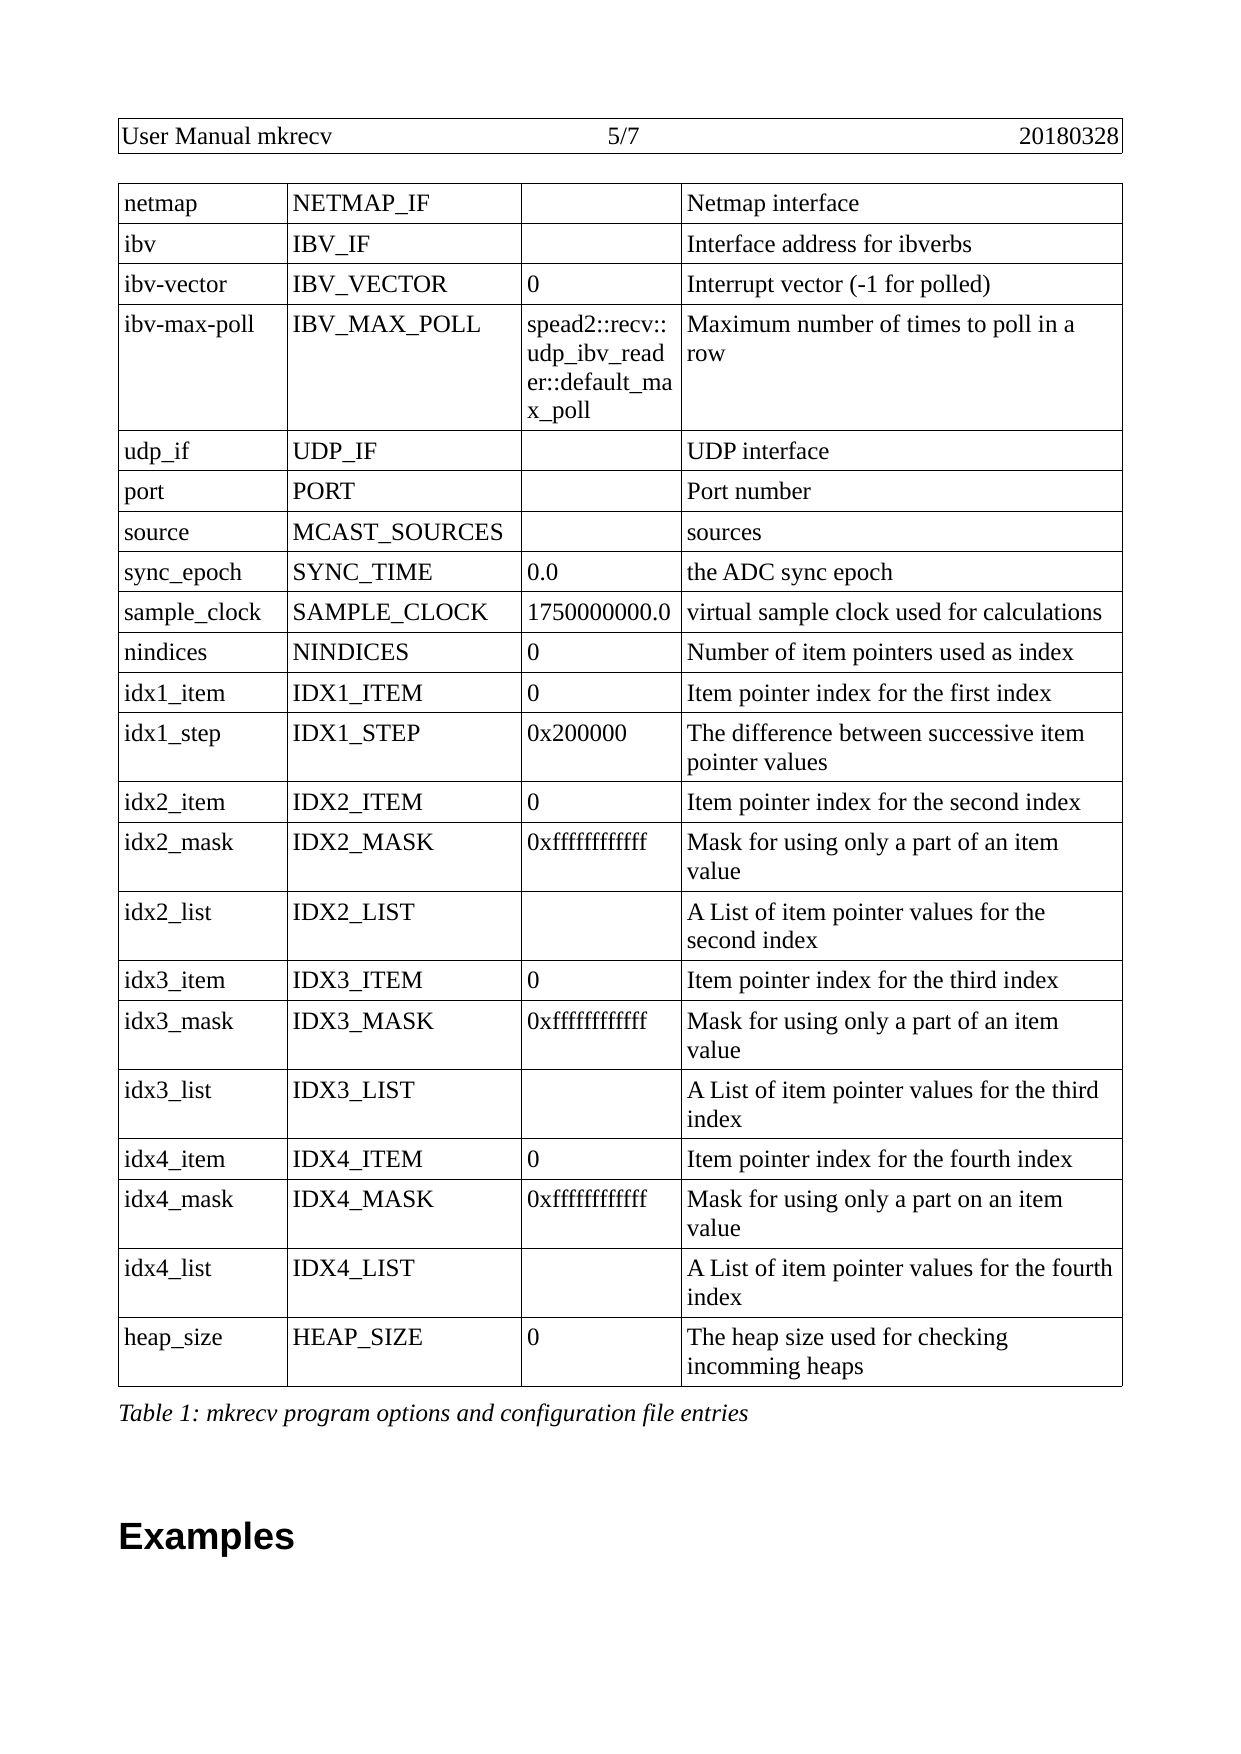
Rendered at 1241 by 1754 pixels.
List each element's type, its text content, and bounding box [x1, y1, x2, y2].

table_cell IDX1_STEP [288, 713, 521, 781]
table_cell 0 [522, 1318, 681, 1386]
table_cell IDX4_MASK [288, 1180, 521, 1248]
table_cell 0x200000 [522, 713, 681, 781]
table_cell ibv-max-poll [119, 305, 287, 430]
table_cell Port number [682, 471, 1122, 511]
table_cell Mask for using only a part of an item value [682, 823, 1122, 891]
table_cell A List of item pointer values for the fourth index [682, 1249, 1122, 1317]
table_cell IDX4_ITEM [288, 1139, 521, 1178]
table_cell idx2_mask [119, 823, 287, 891]
table_cell netmap [119, 184, 287, 223]
table_cell ibv-vector [119, 264, 287, 303]
text Table 1: mkrecv program options and configuration file entries [118, 1398, 1122, 1427]
table_cell port [119, 471, 287, 511]
table_cell 0xffffffffffff [522, 1001, 681, 1069]
table_cell [522, 431, 681, 470]
table_cell ibv [119, 224, 287, 263]
table_cell Item pointer index for the second index [682, 782, 1122, 822]
table_cell Mask for using only a part of an item value [682, 1001, 1122, 1069]
table_cell MCAST_SOURCES [288, 512, 521, 551]
table_cell sources [682, 512, 1122, 551]
table_cell HEAP_SIZE [288, 1318, 521, 1386]
table_cell 0xffffffffffff [522, 1180, 681, 1248]
table_cell IDX3_ITEM [288, 961, 521, 1000]
table_cell Maximum number of times to poll in a row [682, 305, 1122, 430]
table_cell IDX2_ITEM [288, 782, 521, 822]
table_cell A List of item pointer values for the second index [682, 892, 1122, 960]
table_cell idx2_item [119, 782, 287, 822]
table_cell IBV_MAX_POLL [288, 305, 521, 430]
table_cell source [119, 512, 287, 551]
table_cell [522, 512, 681, 551]
table_cell UDP_IF [288, 431, 521, 470]
table_cell Interrupt vector (-1 for polled) [682, 264, 1122, 303]
table_cell idx4_list [119, 1249, 287, 1317]
table_cell idx4_item [119, 1139, 287, 1178]
table_cell heap_size [119, 1318, 287, 1386]
table_cell 0 [522, 264, 681, 303]
table_cell [522, 224, 681, 263]
table_cell Item pointer index for the third index [682, 961, 1122, 1000]
table_cell UDP interface [682, 431, 1122, 470]
table_cell udp_if [119, 431, 287, 470]
table_cell [522, 471, 681, 511]
table_cell Item pointer index for the fourth index [682, 1139, 1122, 1178]
table_cell IBV_VECTOR [288, 264, 521, 303]
table_cell 0 [522, 961, 681, 1000]
table_cell 1750000000.0 [522, 592, 681, 632]
table_cell [522, 892, 681, 960]
table_cell 0.0 [522, 552, 681, 591]
table_cell 0 [522, 1139, 681, 1178]
table_cell 0xffffffffffff [522, 823, 681, 891]
table_cell idx1_step [119, 713, 287, 781]
table_cell [522, 184, 681, 223]
table_cell IDX2_MASK [288, 823, 521, 891]
table_cell SAMPLE_CLOCK [288, 592, 521, 632]
table_cell sync_epoch [119, 552, 287, 591]
table_cell A List of item pointer values for the third index [682, 1070, 1122, 1138]
table_cell The difference between successive item pointer values [682, 713, 1122, 781]
table_cell nindices [119, 633, 287, 672]
table_cell virtual sample clock used for calculations [682, 592, 1122, 632]
table_cell [522, 1070, 681, 1138]
table_cell sample_clock [119, 592, 287, 632]
table_cell idx3_mask [119, 1001, 287, 1069]
table_cell IDX3_MASK [288, 1001, 521, 1069]
table_cell 0 [522, 782, 681, 822]
table_cell spead2::recv::udp_ibv_reader::default_max_poll [522, 305, 681, 430]
table_cell Number of item pointers used as index [682, 633, 1122, 672]
table_cell SYNC_TIME [288, 552, 521, 591]
table_cell 0 [522, 633, 681, 672]
subtitle Examples [118, 1514, 1122, 1557]
table_cell IDX1_ITEM [288, 673, 521, 712]
table_cell the ADC sync epoch [682, 552, 1122, 591]
table_cell idx3_item [119, 961, 287, 1000]
table_cell [522, 1249, 681, 1317]
table_cell idx1_item [119, 673, 287, 712]
table_cell IDX2_LIST [288, 892, 521, 960]
table_cell Item pointer index for the first index [682, 673, 1122, 712]
table_cell PORT [288, 471, 521, 511]
table_cell NETMAP_IF [288, 184, 521, 223]
table_cell idx2_list [119, 892, 287, 960]
table_cell Mask for using only a part on an item value [682, 1180, 1122, 1248]
table_cell IDX3_LIST [288, 1070, 521, 1138]
table_cell NINDICES [288, 633, 521, 672]
table_cell IDX4_LIST [288, 1249, 521, 1317]
table_cell IBV_IF [288, 224, 521, 263]
table_cell Interface address for ibverbs [682, 224, 1122, 263]
table_cell Netmap interface [682, 184, 1122, 223]
table_cell idx3_list [119, 1070, 287, 1138]
table_cell idx4_mask [119, 1180, 287, 1248]
table_cell The heap size used for checking incomming heaps [682, 1318, 1122, 1386]
table_cell 0 [522, 673, 681, 712]
